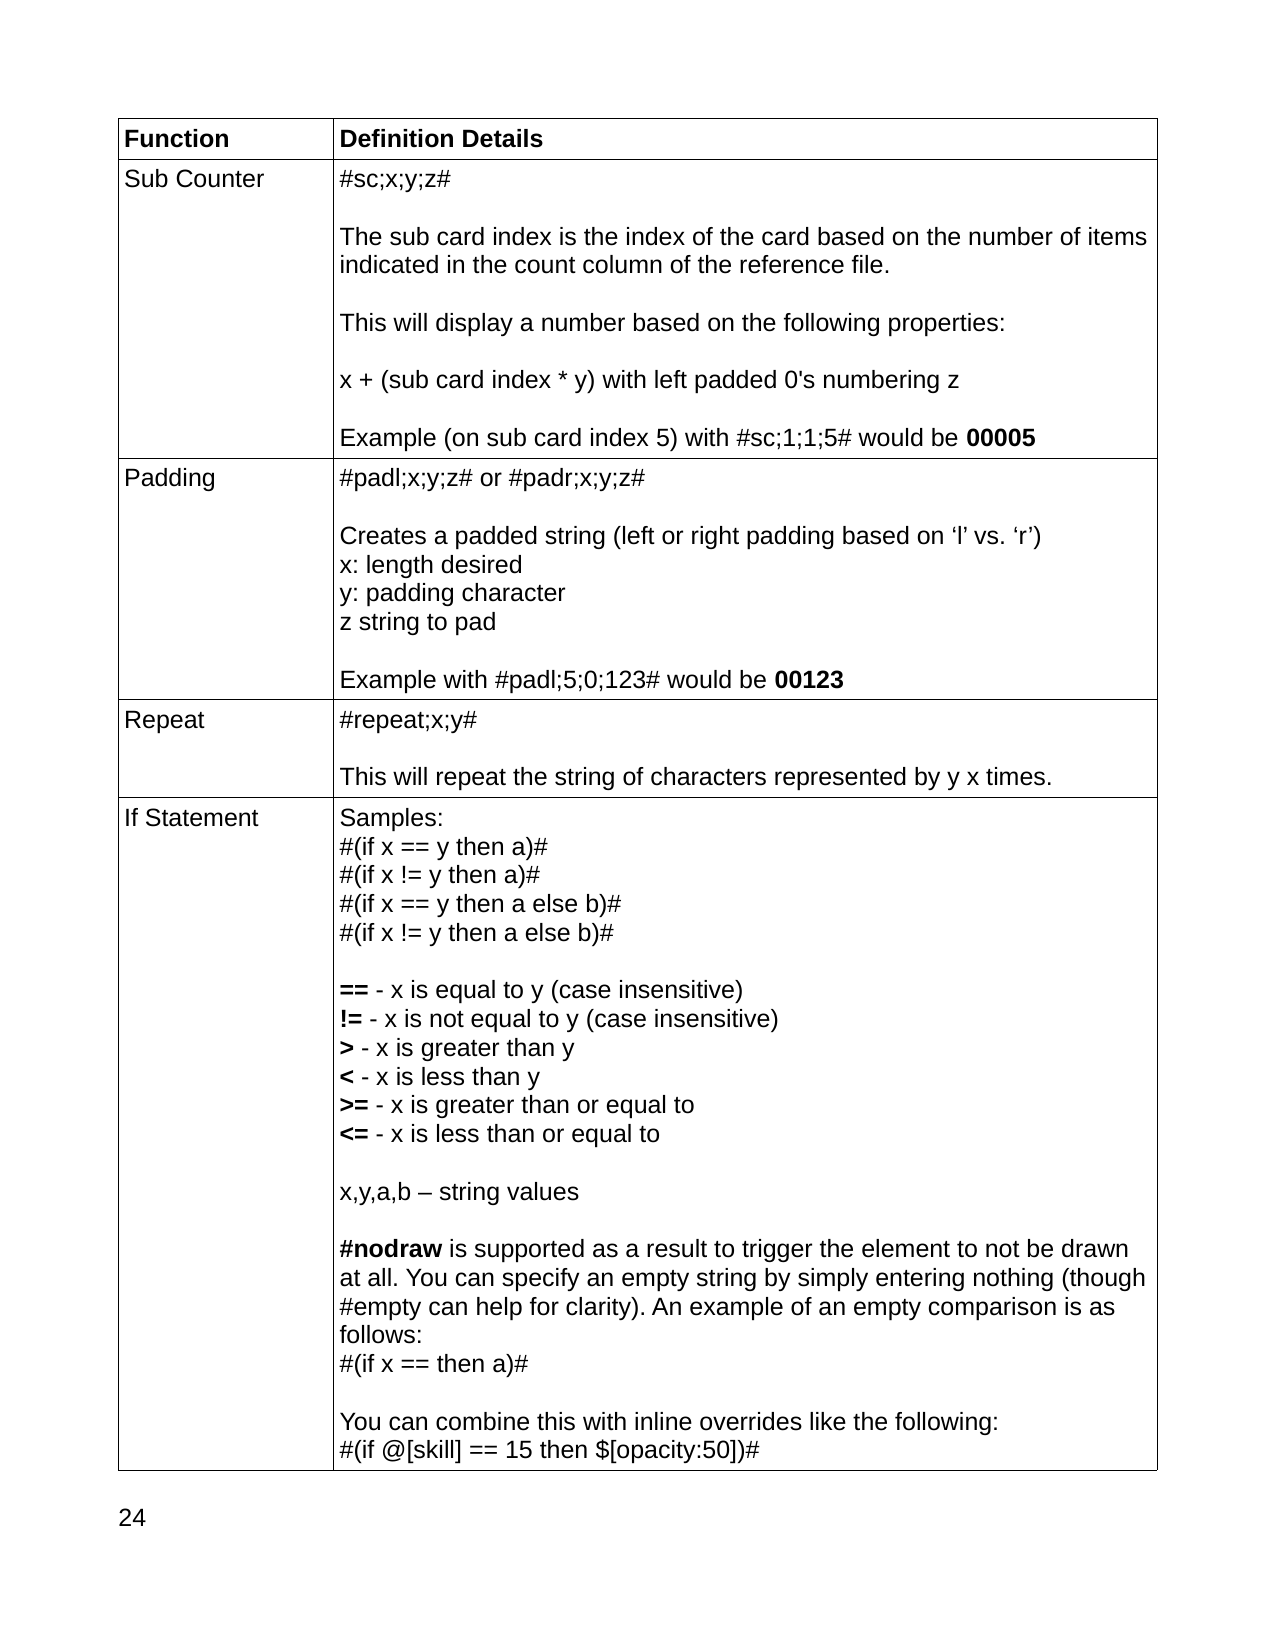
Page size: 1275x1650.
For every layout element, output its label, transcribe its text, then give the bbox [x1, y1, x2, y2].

table_cell Sub Counter [119, 160, 333, 457]
table_cell Repeat [119, 700, 333, 797]
table_header Function [119, 119, 333, 158]
table_cell Padding [119, 459, 333, 699]
table_cell If Statement [119, 798, 333, 1470]
table_header Definition Details [334, 119, 1157, 158]
table_cell #sc;x;y;z# The sub card index is the index of the card based on the number of items indicated in the count column of the reference file. This will display a number based on the following properties: x + (sub card index * y) with left padded 0's numbering z Example (on sub card index 5) with #sc;1;1;5# would be 00005 [334, 160, 1157, 457]
table_cell Samples: #(if x == y then a)# #(if x != y then a)# #(if x == y then a else b)# #(if x != y then a else b)# == - x is equal to y (case insensitive) != - x is not equal to y (case insensitive) > - x is greater than y < - x is less than y >= - x is greater than or equal to <= - x is less than or equal to x,y,a,b – string values #nodraw is supported as a result to trigger the element to not be drawn at all. You can specify an empty string by simply entering nothing (though #empty can help for clarity). An example of an empty comparison is as follows: #(if x == then a)# You can combine this with inline overrides like the following: #(if @[skill] == 15 then $[opacity:50])# [334, 798, 1157, 1470]
table_cell #repeat;x;y# This will repeat the string of characters represented by y x times. [334, 700, 1157, 797]
table_cell #padl;x;y;z# or #padr;x;y;z# Creates a padded string (left or right padding based on ‘l’ vs. ‘r’) x: length desired y: padding character z string to pad Example with #padl;5;0;123# would be 00123 [334, 459, 1157, 699]
